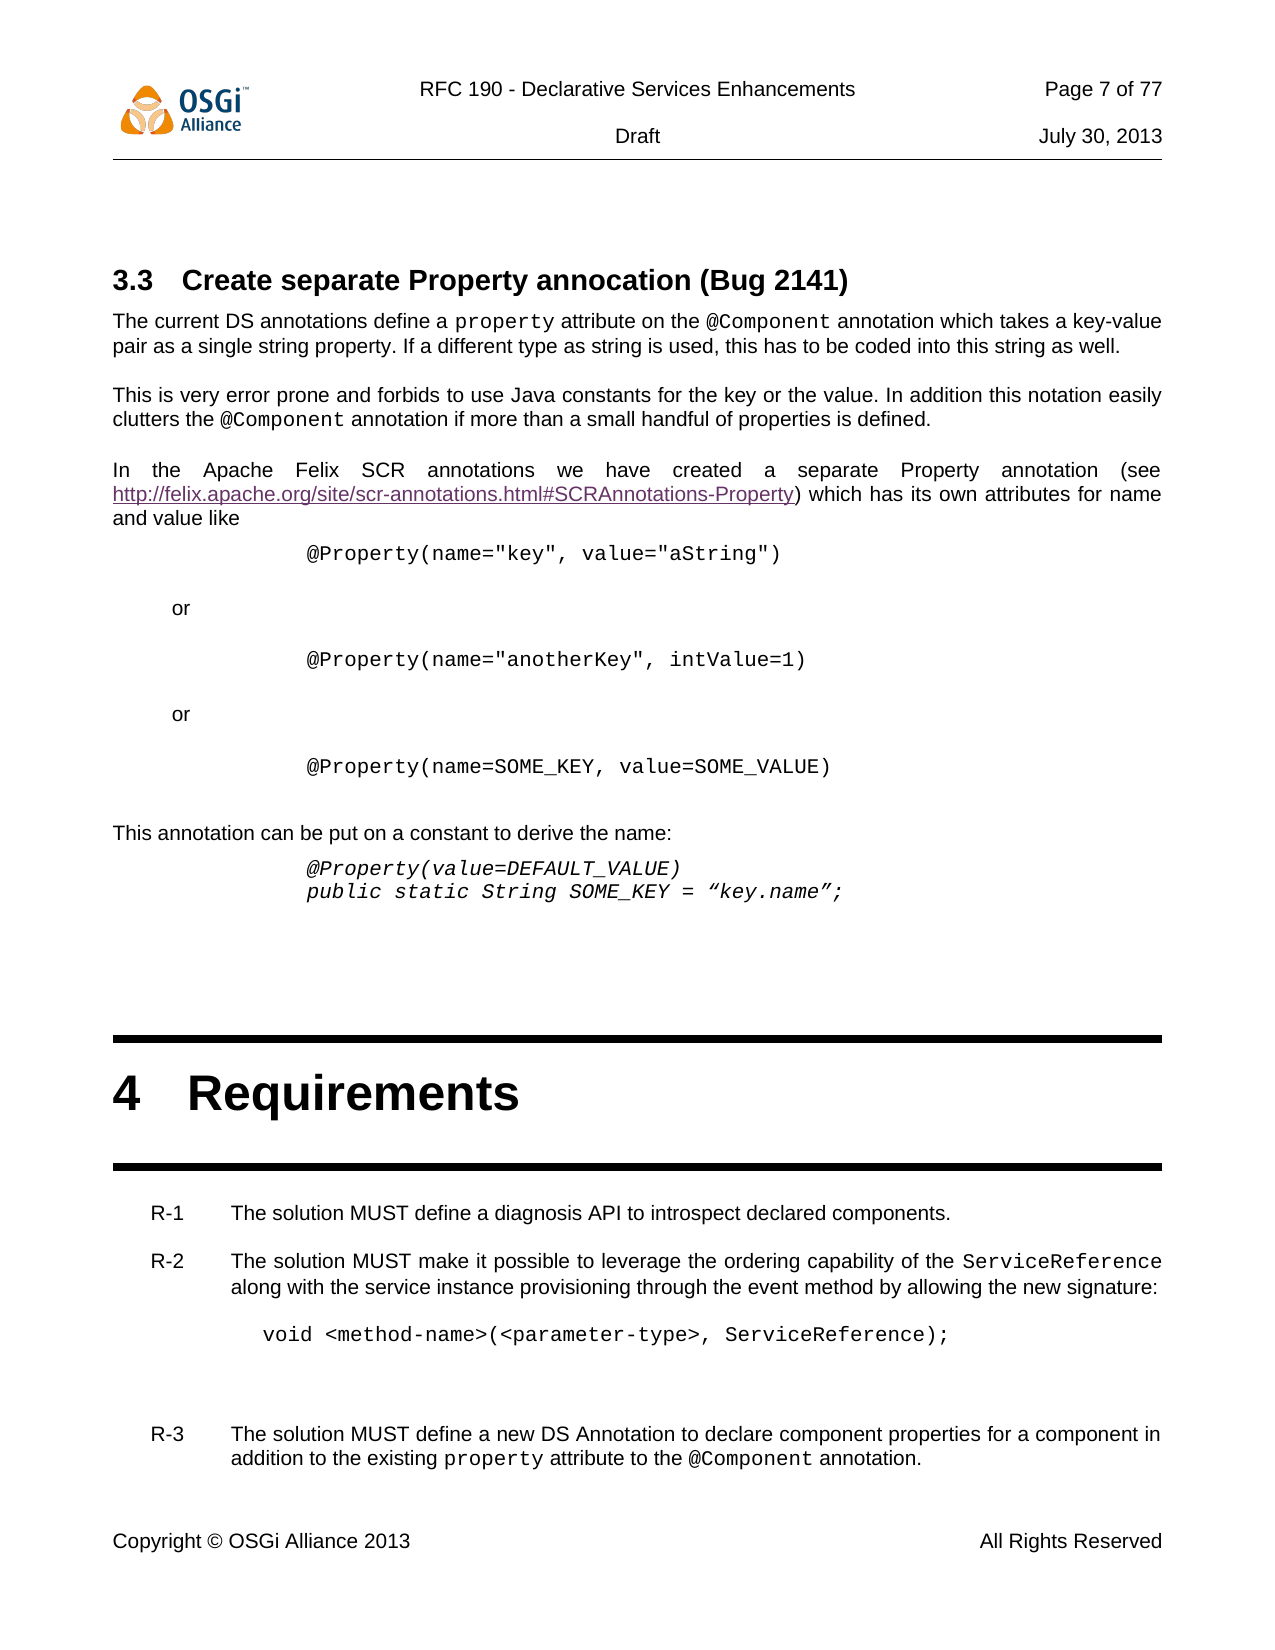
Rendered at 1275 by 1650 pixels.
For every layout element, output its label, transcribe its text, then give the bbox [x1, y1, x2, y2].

text or [172, 596, 1103, 619]
text @Property(name="anotherKey", intValue=1) [172, 649, 1103, 673]
text @Property(name=SOME_KEY, value=SOME_VALUE) [172, 756, 1103, 779]
text The current DS annotations define a property attribute on the @Component annotation which takes a key-value pair as a single string property. If a different type as string is used, this has to be coded into this string as well. [112, 308, 1162, 358]
list The solution MUST define a new DS Annotation to declare component properties for a component in addition to the existing property attribute to the @Component annotation. [150, 1422, 1162, 1471]
text In the Apache Felix SCR annotations we have created a separate Property annotation (see http://felix.apache.org/site/scr-annotations.html#SCRAnnotations-Property) which has its own attributes for name and value like [112, 458, 1162, 530]
subtitle Requirements [112, 1036, 1162, 1171]
text or [172, 702, 1103, 726]
picture [113, 78, 257, 142]
text @Property(value=DEFAULT_VALUE) public static String SOME_KEY = “key.name”; [172, 858, 1103, 905]
list The solution MUST define a diagnosis API to introspect declared components. [150, 1200, 1162, 1224]
text This is very error prone and forbids to use Java constants for the key or the value. In addition this notation easily clutters the @Component annotation if more than a small handful of properties is defined. [112, 383, 1162, 433]
text This annotation can be put on a constant to derive the name: [112, 821, 1162, 845]
list void <method-name>(<parameter-type>, ServiceReference); [225, 1324, 1162, 1348]
subtitle Create separate Property annocation (Bug 2141) [112, 259, 1162, 296]
list The solution MUST make it possible to leverage the ordering capability of the ServiceReference along with the service instance provisioning through the event method by allowing the new signature: [150, 1249, 1162, 1299]
text @Property(name="key", value="aString") [172, 542, 1103, 566]
